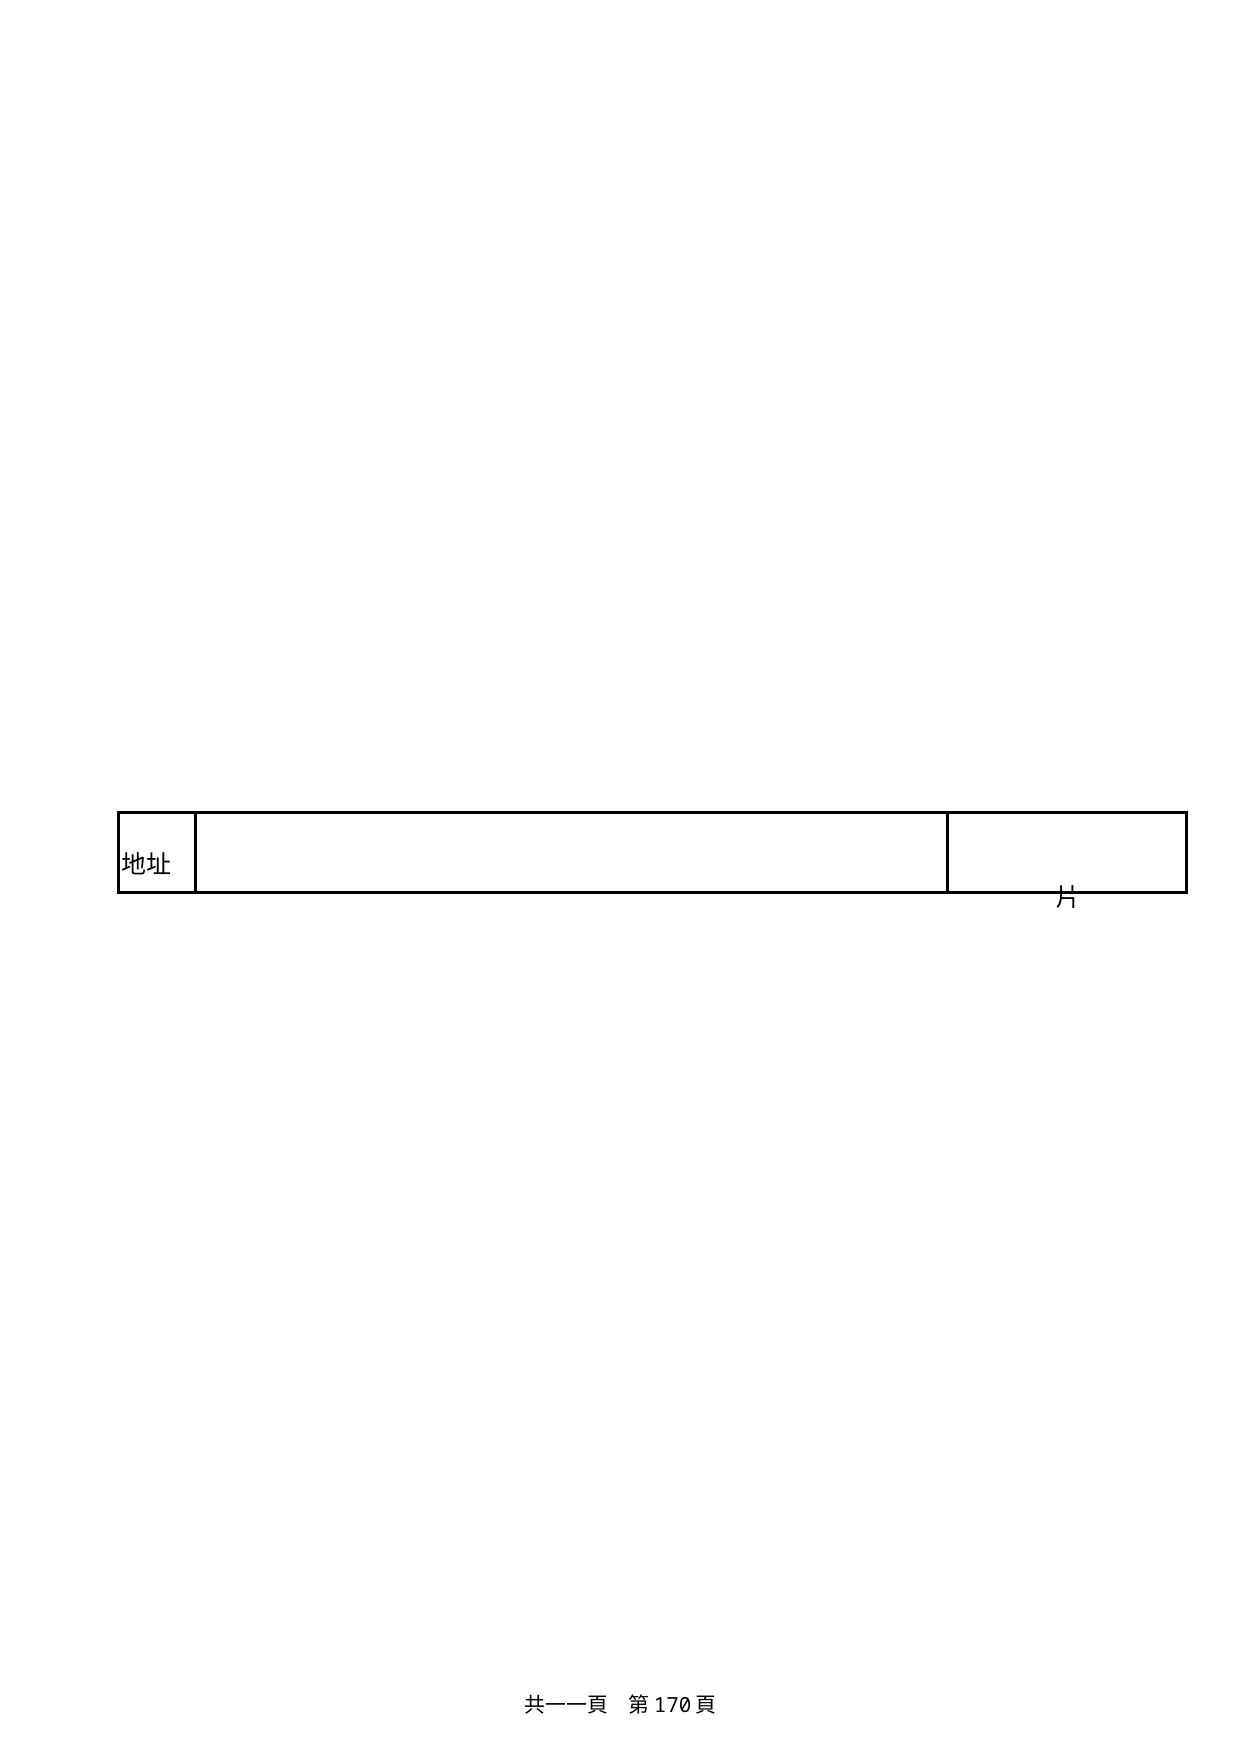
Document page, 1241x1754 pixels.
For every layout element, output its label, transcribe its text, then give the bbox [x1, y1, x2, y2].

table_cell 地址 [120, 814, 194, 891]
table_header 照 片 [949, 814, 1185, 891]
table_cell [197, 814, 946, 891]
